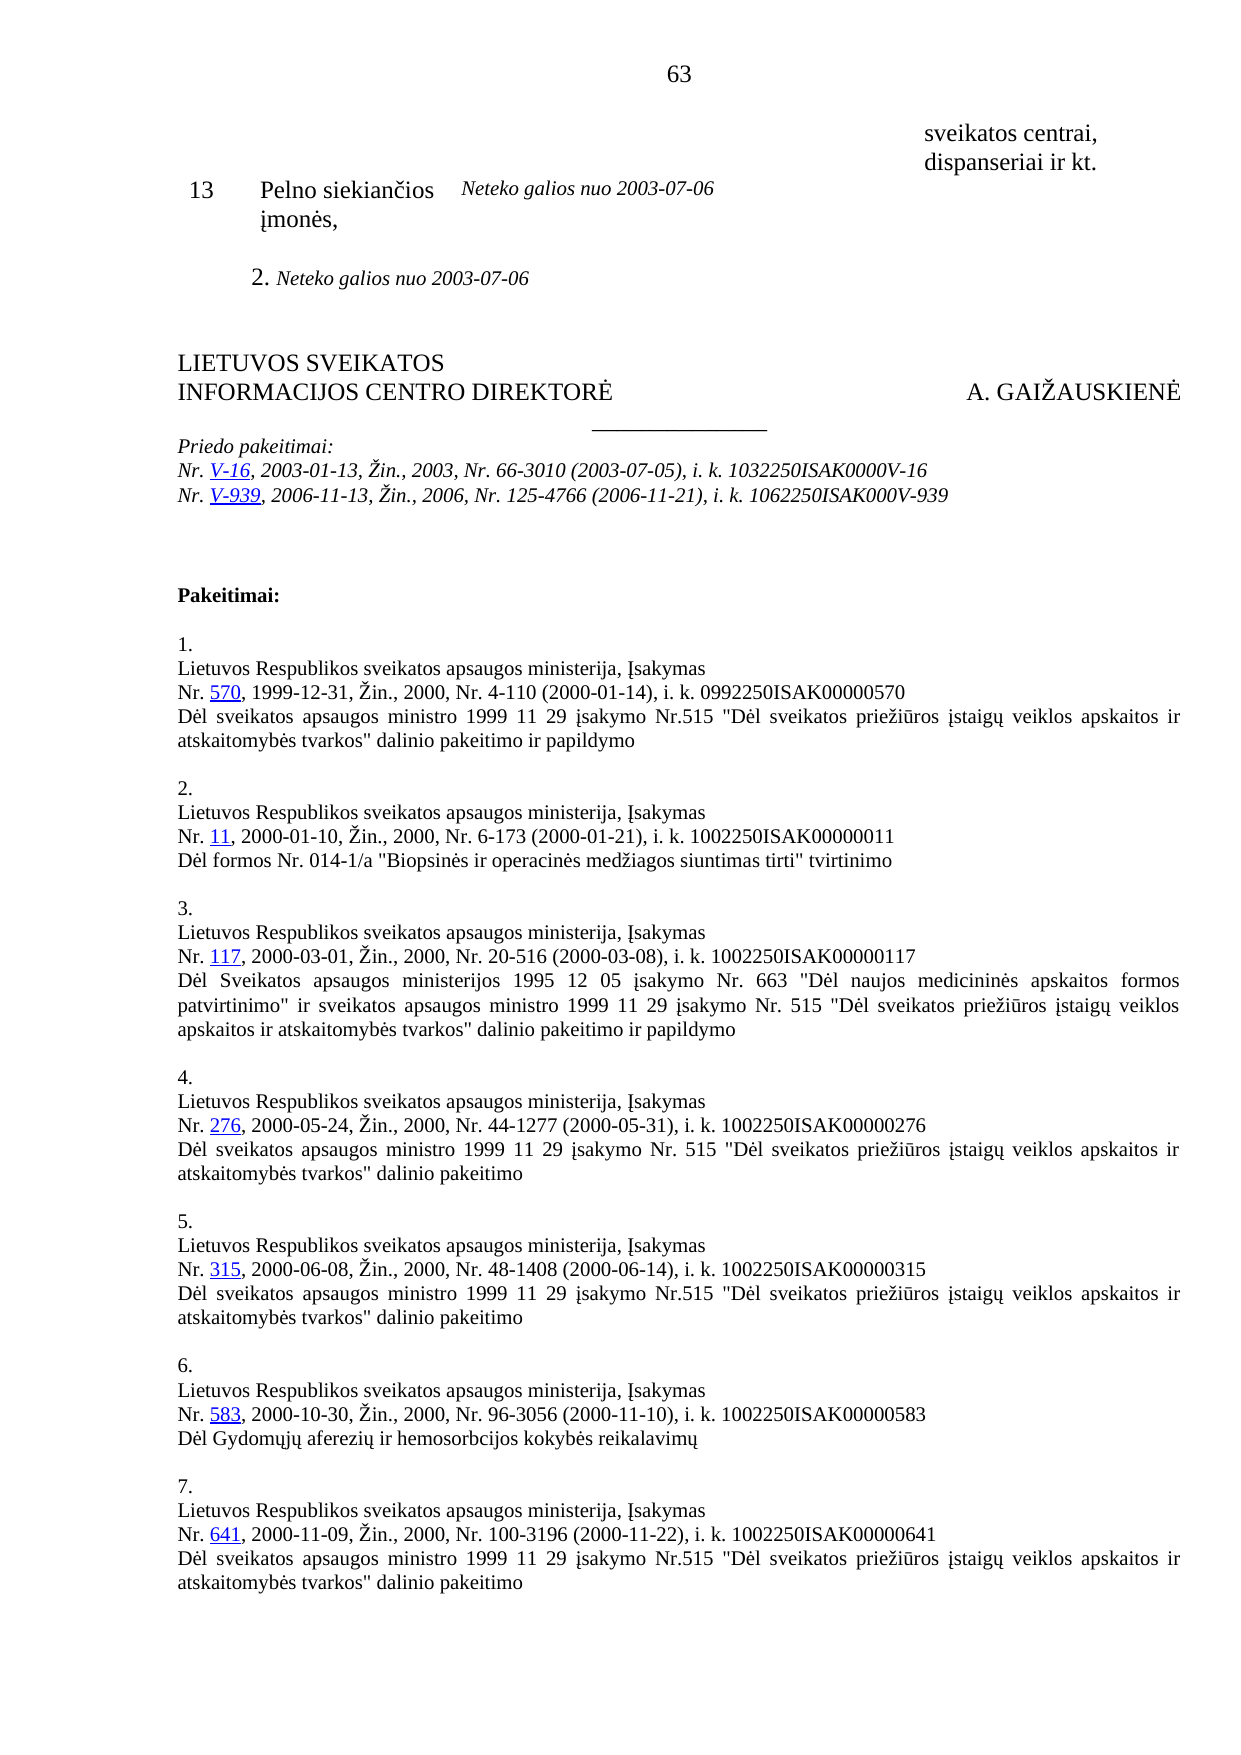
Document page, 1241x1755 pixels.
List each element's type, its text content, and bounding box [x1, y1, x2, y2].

table_cell [249, 118, 450, 176]
text 1. [177, 632, 1181, 656]
text ______________ [177, 406, 1181, 434]
text Pakeitimai: [177, 583, 1181, 607]
text Nr. 570, 1999-12-31, Žin., 2000, Nr. 4-110 (2000-01-14), i. k. 0992250ISAK00000570 [177, 680, 1181, 704]
text 2. [177, 776, 1181, 800]
text Dėl sveikatos apsaugos ministro 1999 11 29 įsakymo Nr.515 "Dėl sveikatos priežiūros įstaigų veiklos apskaitos ir atskaitomybės tvarkos" dalinio pakeitimo [177, 1281, 1181, 1329]
table_cell sveikatos centrai, dispanseriai ir kt. [913, 118, 1180, 176]
text Nr. 315, 2000-06-08, Žin., 2000, Nr. 48-1408 (2000-06-14), i. k. 1002250ISAK00000315 [177, 1257, 1181, 1281]
text Nr. V-939, 2006-11-13, Žin., 2006, Nr. 125-4766 (2006-11-21), i. k. 1062250ISAK000V-939 [177, 482, 1181, 507]
text Dėl sveikatos apsaugos ministro 1999 11 29 įsakymo Nr.515 "Dėl sveikatos priežiūros įstaigų veiklos apskaitos ir atskaitomybės tvarkos" dalinio pakeitimo [177, 1546, 1181, 1594]
text Lietuvos Respublikos sveikatos apsaugos ministerija, Įsakymas [177, 1498, 1181, 1522]
table_cell [773, 118, 913, 176]
text Dėl sveikatos apsaugos ministro 1999 11 29 įsakymo Nr. 515 "Dėl sveikatos priežiūros įstaigų veiklos apskaitos ir atskaitomybės tvarkos" dalinio pakeitimo [177, 1137, 1181, 1185]
text Nr. 117, 2000-03-01, Žin., 2000, Nr. 20-516 (2000-03-08), i. k. 1002250ISAK00000117 [177, 944, 1181, 968]
table_cell [773, 176, 913, 233]
text Nr. 11, 2000-01-10, Žin., 2000, Nr. 6-173 (2000-01-21), i. k. 1002250ISAK00000011 [177, 824, 1181, 848]
text 7. [177, 1474, 1181, 1498]
text Lietuvos Respublikos sveikatos apsaugos ministerija, Įsakymas [177, 1089, 1181, 1113]
text 4. [177, 1065, 1181, 1089]
table_cell 13 [177, 176, 248, 233]
text Lietuvos Respublikos sveikatos apsaugos ministerija, Įsakymas [177, 920, 1181, 944]
text Nr. 276, 2000-05-24, Žin., 2000, Nr. 44-1277 (2000-05-31), i. k. 1002250ISAK00000276 [177, 1113, 1181, 1137]
table_cell [177, 118, 248, 176]
text Priedo pakeitimai: [177, 434, 1181, 458]
text Nr. V-16, 2003-01-13, Žin., 2003, Nr. 66-3010 (2003-07-05), i. k. 1032250ISAK0000V-16 [177, 458, 1181, 482]
text Lietuvos Respublikos sveikatos apsaugos ministerija, Įsakymas [177, 1377, 1181, 1402]
text Dėl Sveikatos apsaugos ministerijos 1995 12 05 įsakymo Nr. 663 "Dėl naujos medicininės apskaitos formos patvirtinimo" ir sveikatos apsaugos ministro 1999 11 29 įsakymo Nr. 515 "Dėl sveikatos priežiūros įstaigų veiklos apskaitos ir atskaitomybės tvarkos" dalinio pakeitimo ir papildymo [177, 968, 1181, 1041]
text INFORMACIJOS CENTRO DIREKTORĖ A. GAIŽAUSKIENĖ [177, 377, 1181, 406]
text Lietuvos Respublikos sveikatos apsaugos ministerija, Įsakymas [177, 800, 1181, 824]
table_cell [913, 176, 1180, 233]
table_cell [450, 118, 773, 176]
table_cell Pelno siekiančios įmonės, [249, 176, 450, 233]
text Nr. 583, 2000-10-30, Žin., 2000, Nr. 96-3056 (2000-11-10), i. k. 1002250ISAK00000583 [177, 1402, 1181, 1426]
text 3. [177, 896, 1181, 920]
text LIETUVOS SVEIKATOS [177, 348, 1181, 377]
text Dėl formos Nr. 014-1/a "Biopsinės ir operacinės medžiagos siuntimas tirti" tvirtinimo [177, 848, 1181, 872]
text Lietuvos Respublikos sveikatos apsaugos ministerija, Įsakymas [177, 656, 1181, 680]
text 6. [177, 1353, 1181, 1377]
text Dėl Gydomųjų aferezių ir hemosorbcijos kokybės reikalavimų [177, 1426, 1181, 1450]
text Nr. 641, 2000-11-09, Žin., 2000, Nr. 100-3196 (2000-11-22), i. k. 1002250ISAK00000641 [177, 1522, 1181, 1546]
text 5. [177, 1209, 1181, 1233]
text 2. Neteko galios nuo 2003-07-06 [177, 262, 1181, 291]
text Lietuvos Respublikos sveikatos apsaugos ministerija, Įsakymas [177, 1233, 1181, 1257]
text Dėl sveikatos apsaugos ministro 1999 11 29 įsakymo Nr.515 "Dėl sveikatos priežiūros įstaigų veiklos apskaitos ir atskaitomybės tvarkos" dalinio pakeitimo ir papildymo [177, 704, 1181, 752]
table_cell Neteko galios nuo 2003-07-06 [450, 176, 773, 233]
